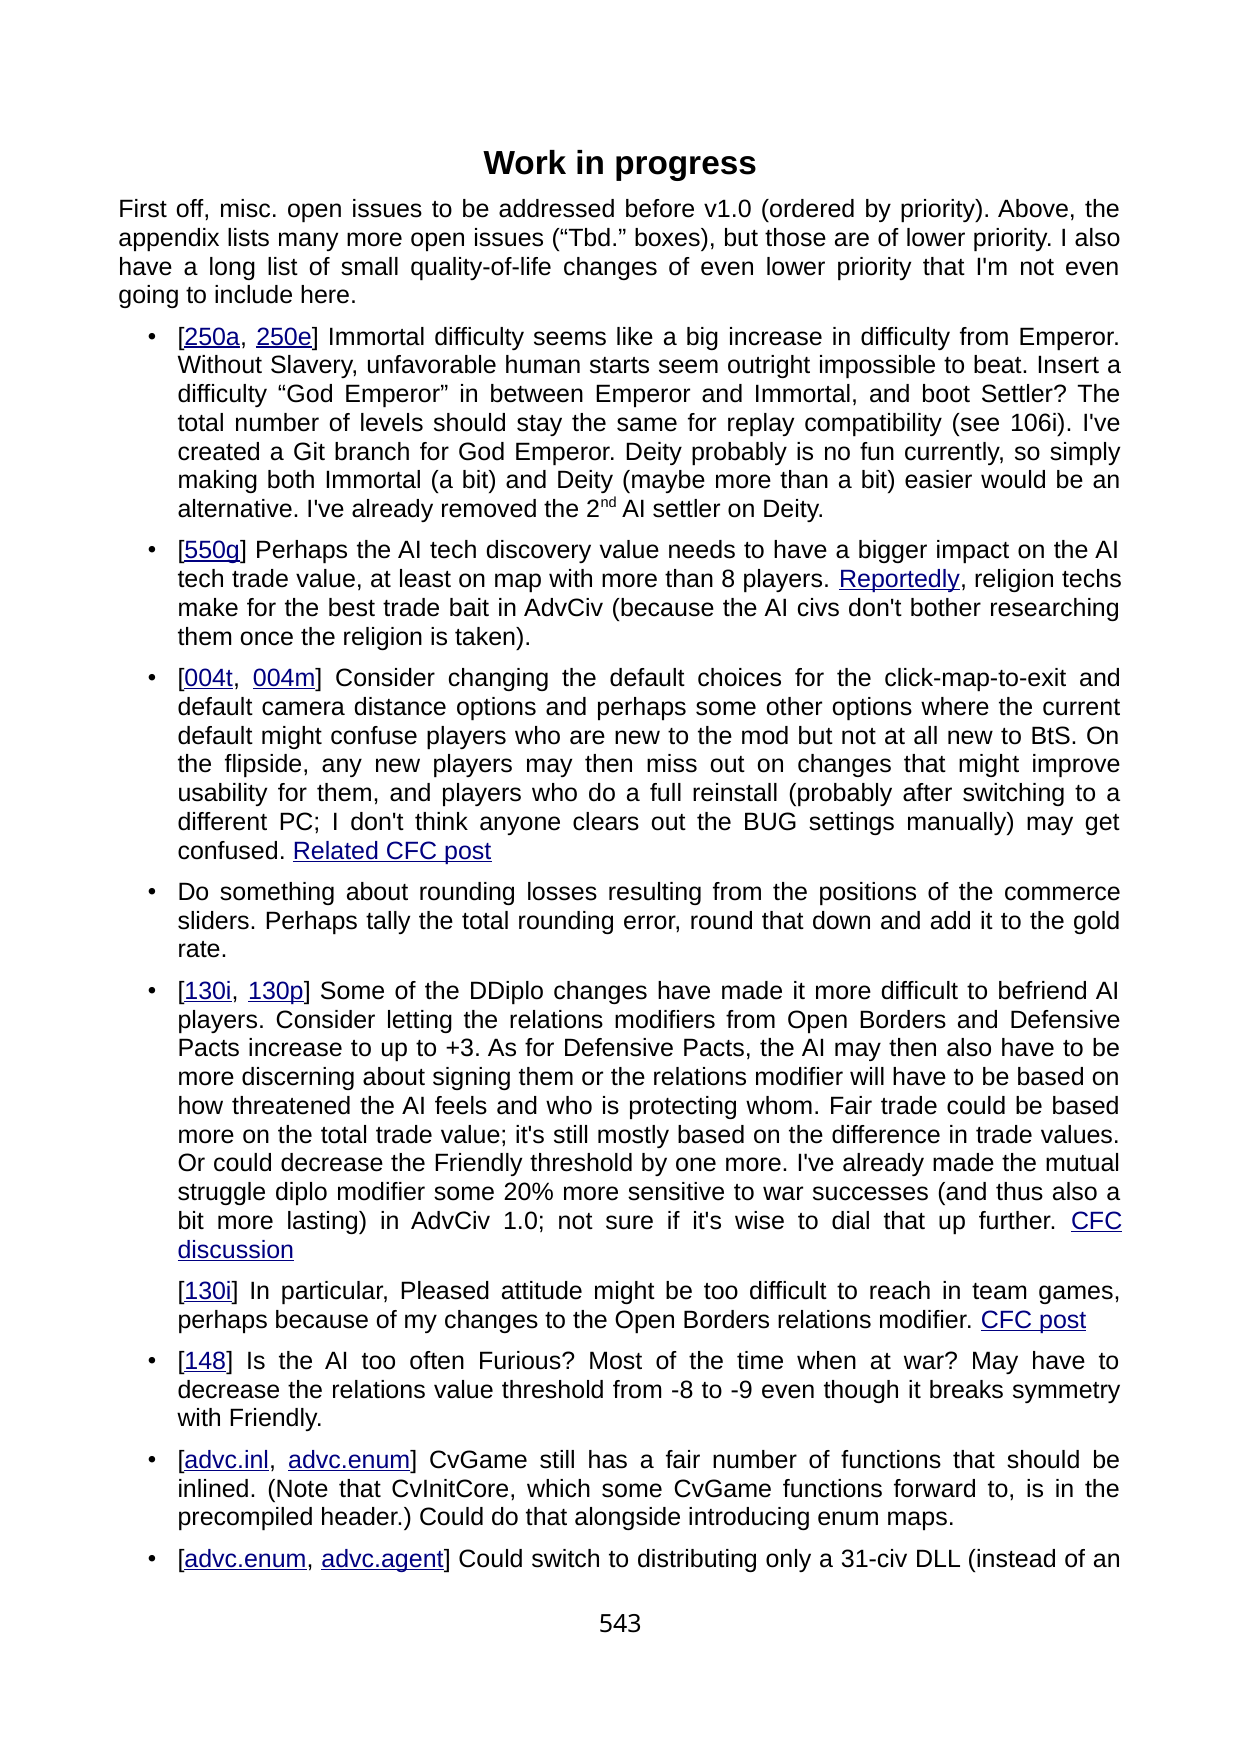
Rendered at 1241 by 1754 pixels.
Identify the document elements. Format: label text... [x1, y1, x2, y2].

list [250a, 250e] Immortal difficulty seems like a big increase in difficulty from Emperor. Without Slavery, unfavorable human starts seem outright impossible to beat. Insert a difficulty “God Emperor” in between Emperor and Immortal, and boot Settler? The total number of levels should stay the same for replay compatibility (see 106i). I've created a Git branch for God Emperor. Deity probably is no fun currently, so simply making both Immortal (a bit) and Deity (maybe more than a bit) easier would be an alternative. I've already removed the 2nd AI settler on Deity. [148, 322, 1122, 523]
list [148] Is the AI too often Furious? Most of the time when at war? May have to decrease the relations value threshold from -8 to -9 even though it breaks symmetry with Friendly. [148, 1346, 1122, 1432]
list [130i, 130p] Some of the DDiplo changes have made it more difficult to befriend AI players. Consider letting the relations modifiers from Open Borders and Defensive Pacts increase to up to +3. As for Defensive Pacts, the AI may then also have to be more discerning about signing them or the relations modifier will have to be based on how threatened the AI feels and who is protecting whom. Fair trade could be based more on the total trade value; it's still mostly based on the difference in trade values. Or could decrease the Friendly threshold by one more. I've already made the mutual struggle diplo modifier some 20% more sensitive to war successes (and thus also a bit more lasting) in AdvCiv 1.0; not sure if it's wise to dial that up further. CFC discussion [148, 976, 1122, 1263]
list Do something about rounding losses resulting from the positions of the commerce sliders. Perhaps tally the total rounding error, round that down and add it to the gold rate. [148, 877, 1122, 963]
text First off, misc. open issues to be addressed before v1.0 (ordered by priority). Above, the appendix lists many more open issues (“Tbd.” boxes), but those are of lower priority. I also have a long list of small quality-of-life changes of even lower priority that I'm not even going to include here. [118, 194, 1122, 309]
list [advc.enum, advc.agent] Could switch to distributing only a 31-civ DLL (instead of an [148, 1543, 1122, 1572]
subtitle Work in progress [118, 143, 1122, 182]
list [550g] Perhaps the AI tech discovery value needs to have a bigger impact on the AI tech trade value, at least on map with more than 8 players. Reportedly, religion techs make for the best trade bait in AdvCiv (because the AI civs don't bother researching them once the religion is taken). [148, 535, 1122, 651]
list [advc.inl, advc.enum] CvGame still has a fair number of functions that should be inlined. (Note that CvInitCore, which some CvGame functions forward to, is in the precompiled header.) Could do that alongside introducing enum maps. [148, 1445, 1122, 1531]
list [130i] In particular, Pleased attitude might be too difficult to reach in team games, perhaps because of my changes to the Open Borders relations modifier. CFC post [148, 1276, 1122, 1333]
list [004t, 004m] Consider changing the default choices for the click-map-to-exit and default camera distance options and perhaps some other options where the current default might confuse players who are new to the mod but not at all new to BtS. On the flipside, any new players may then miss out on changes that might improve usability for them, and players who do a full reinstall (probably after switching to a different PC; I don't think anyone clears out the BUG settings manually) may get confused. Related CFC post [148, 663, 1122, 864]
